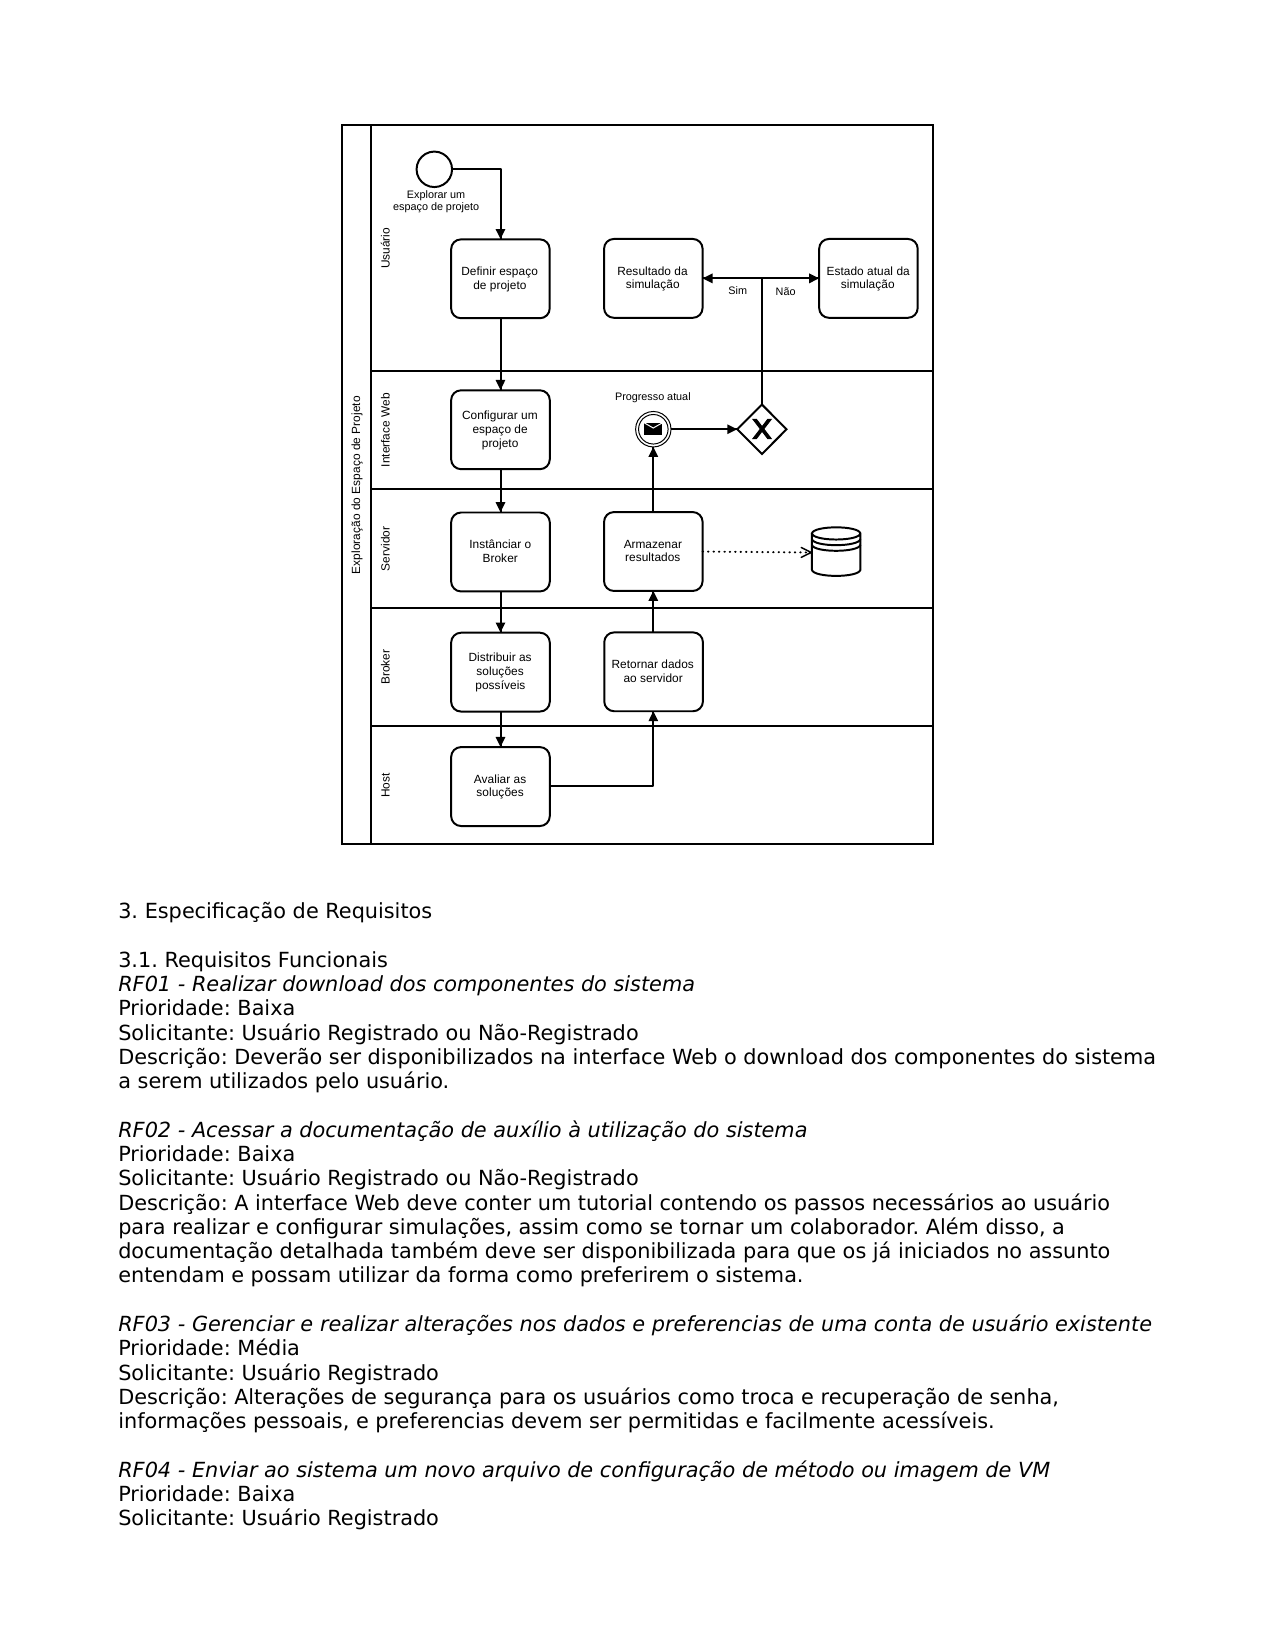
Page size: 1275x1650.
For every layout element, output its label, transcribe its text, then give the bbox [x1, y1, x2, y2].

text 3. Especificação de Requisitos [118, 899, 1157, 924]
text Solicitante: Usuário Registrado [118, 1506, 1157, 1530]
text Prioridade: Baixa [118, 1482, 1157, 1506]
text Solicitante: Usuário Registrado ou Não-Registrado [118, 1021, 1157, 1045]
text Solicitante: Usuário Registrado [118, 1361, 1157, 1385]
text 3.1. Requisitos Funcionais [118, 948, 1157, 972]
text RF03 - Gerenciar e realizar alterações nos dados e preferencias de uma conta de usuário existente [118, 1312, 1157, 1336]
text Descrição: Deverão ser disponibilizados na interface Web o download dos componentes do sistema a serem utilizados pelo usuário. [118, 1045, 1157, 1093]
text Descrição: Alterações de segurança para os usuários como troca e recuperação de senha, informações pessoais, e preferencias devem ser permitidas e facilmente acessíveis. [118, 1385, 1157, 1433]
text RF02 - Acessar a documentação de auxílio à utilização do sistema [118, 1118, 1157, 1142]
text RF01 - Realizar download dos componentes do sistema [118, 972, 1157, 996]
text Solicitante: Usuário Registrado ou Não-Registrado [118, 1166, 1157, 1191]
text RF04 - Enviar ao sistema um novo arquivo de configuração de método ou imagem de VM [118, 1458, 1157, 1482]
text Prioridade: Baixa [118, 1142, 1157, 1166]
text Prioridade: Média [118, 1336, 1157, 1361]
text Prioridade: Baixa [118, 996, 1157, 1021]
text Descrição: A interface Web deve conter um tutorial contendo os passos necessários ao usuário para realizar e configurar simulações, assim como se tornar um colaborador. Além disso, a documentação detalhada também deve ser disponibilizada para que os já iniciados no assunto entendam e possam utilizar da forma como preferirem o sistema. [118, 1191, 1157, 1288]
